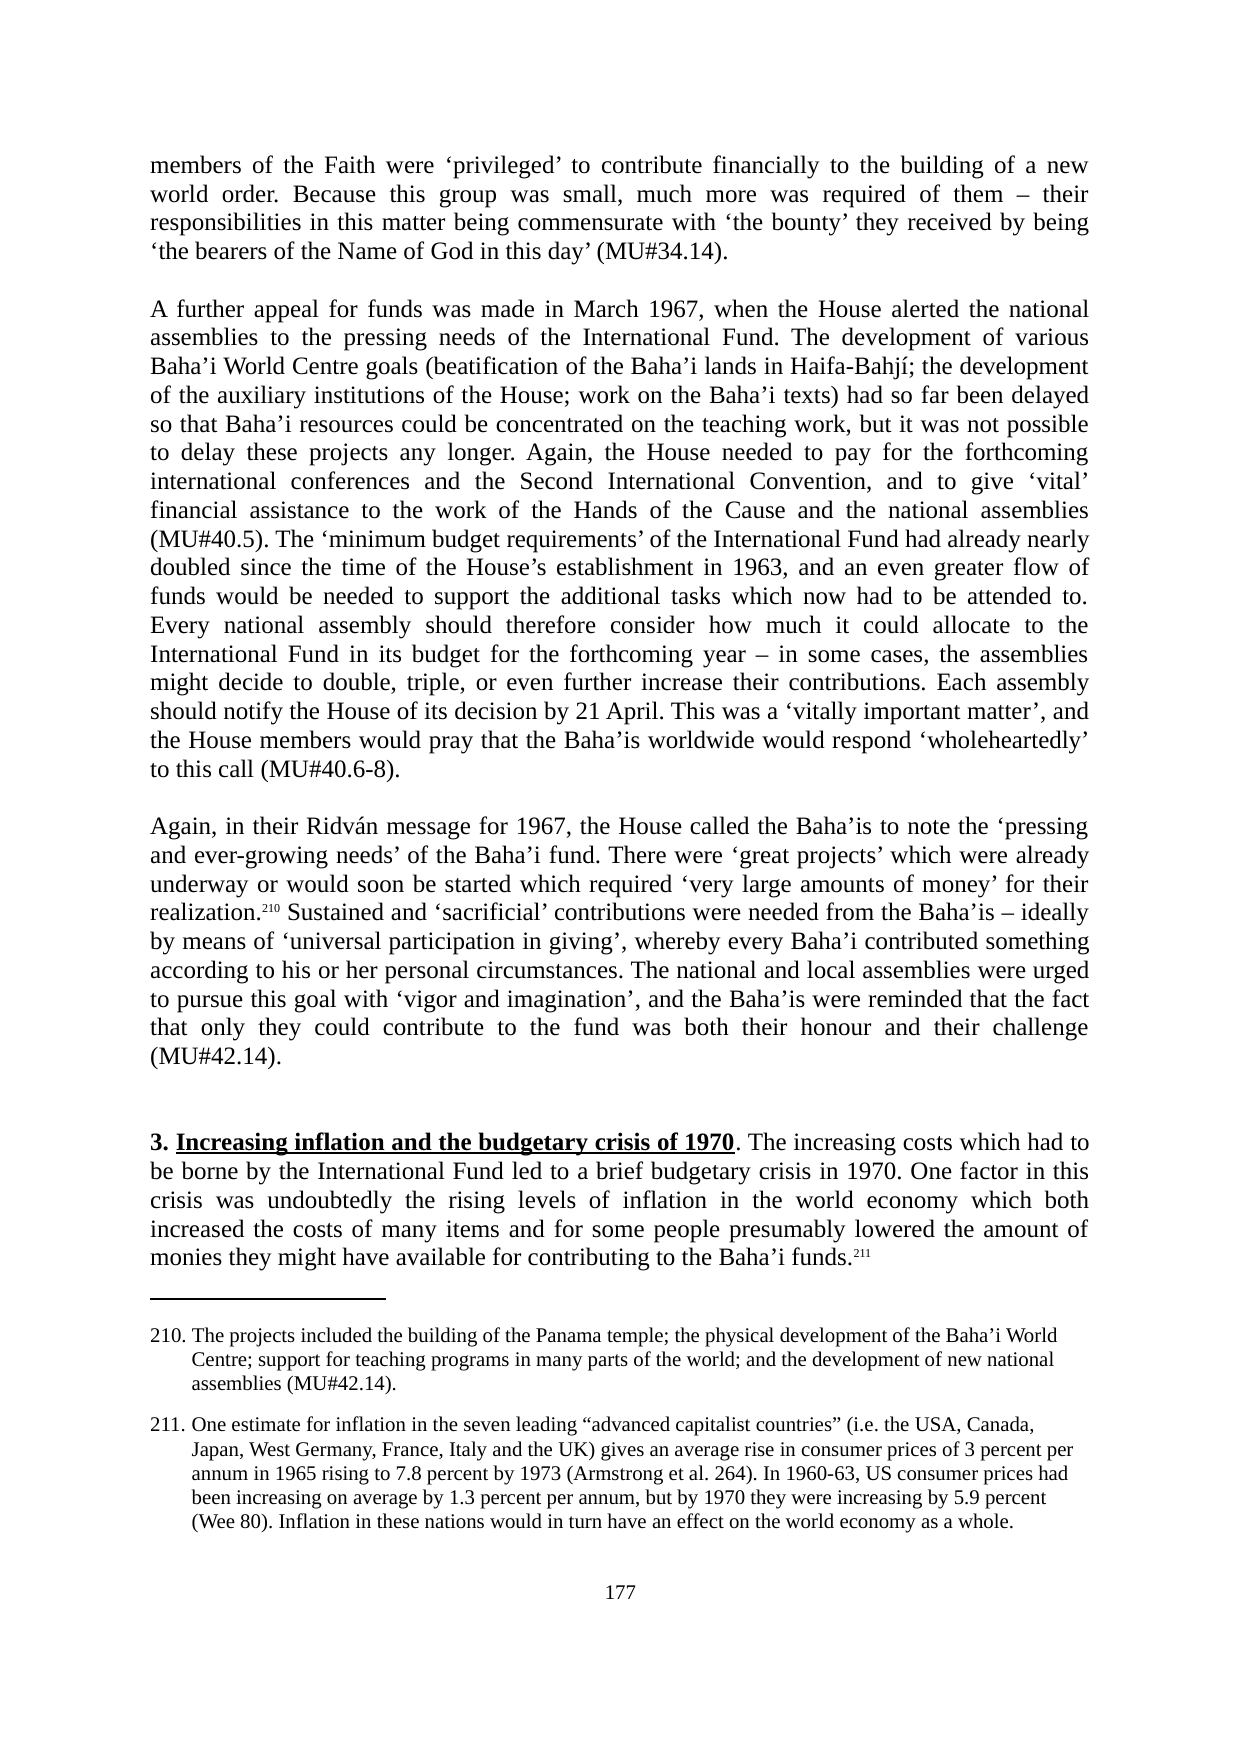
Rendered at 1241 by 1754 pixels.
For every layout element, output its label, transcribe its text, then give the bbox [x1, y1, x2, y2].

text One estimate for inflation in the seven leading “advanced capitalist countries” (i.e. the USA, Canada, Japan, West Germany, France, Italy and the UK) gives an average rise in consumer prices of 3 percent per annum in 1965 rising to 7.8 percent by 1973 (Armstrong et al. 264). In 1960-63, US consumer prices had been increasing on average by 1.3 percent per annum, but by 1970 they were increasing by 5.9 percent (Wee 80). Inflation in these nations would in turn have an effect on the world economy as a whole. [150, 1412, 1090, 1533]
text Again, in their Ridván message for 1967, the House called the Baha’is to note the ‘pressing and ever-growing needs’ of the Baha’i fund. There were ‘great projects’ which were already underway or would soon be started which required ‘very large amounts of money’ for their realization. Sustained and ‘sacrificial’ contributions were needed from the Baha’is – ideally by means of ‘universal participation in giving’, whereby every Baha’i contributed something according to his or her personal circumstances. The national and local assemblies were urged to pursue this goal with ‘vigor and imagination’, and the Baha’is were reminded that the fact that only they could contribute to the fund was both their honour and their challenge (MU#42.14). [150, 811, 1090, 1070]
text The projects included the building of the Panama temple; the physical development of the Baha’i World Centre; support for teaching programs in many parts of the world; and the development of new national assemblies (MU#42.14). [150, 1322, 1090, 1395]
text members of the Faith were ‘privileged’ to contribute financially to the building of a new world order. Because this group was small, much more was required of them – their responsibilities in this matter being commensurate with ‘the bounty’ they received by being ‘the bearers of the Name of God in this day’ (MU#34.14). [150, 150, 1090, 265]
text A further appeal for funds was made in March 1967, when the House alerted the national assemblies to the pressing needs of the International Fund. The development of various Baha’i World Centre goals (beatification of the Baha’i lands in Haifa-Bahjí; the development of the auxiliary institutions of the House; work on the Baha’i texts) had so far been delayed so that Baha’i resources could be concentrated on the teaching work, but it was not possible to delay these projects any longer. Again, the House needed to pay for the forthcoming international conferences and the Second International Convention, and to give ‘vital’ financial assistance to the work of the Hands of the Cause and the national assemblies (MU#40.5). The ‘minimum budget requirements’ of the International Fund had already nearly doubled since the time of the House’s establishment in 1963, and an even greater flow of funds would be needed to support the additional tasks which now had to be attended to. Every national assembly should therefore consider how much it could allocate to the International Fund in its budget for the forthcoming year – in some cases, the assemblies might decide to double, triple, or even further increase their contributions. Each assembly should notify the House of its decision by 21 April. This was a ‘vitally important matter’, and the House members would pray that the Baha’is worldwide would respond ‘wholeheartedly’ to this call (MU#40.6-8). [150, 294, 1090, 782]
text 3. Increasing inflation and the budgetary crisis of 1970. The increasing costs which had to be borne by the International Fund led to a brief budgetary crisis in 1970. One factor in this crisis was undoubtedly the rising levels of inflation in the world economy which both increased the costs of many items and for some people presumably lowered the amount of monies they might have available for contributing to the Baha’i funds. [150, 1127, 1090, 1271]
